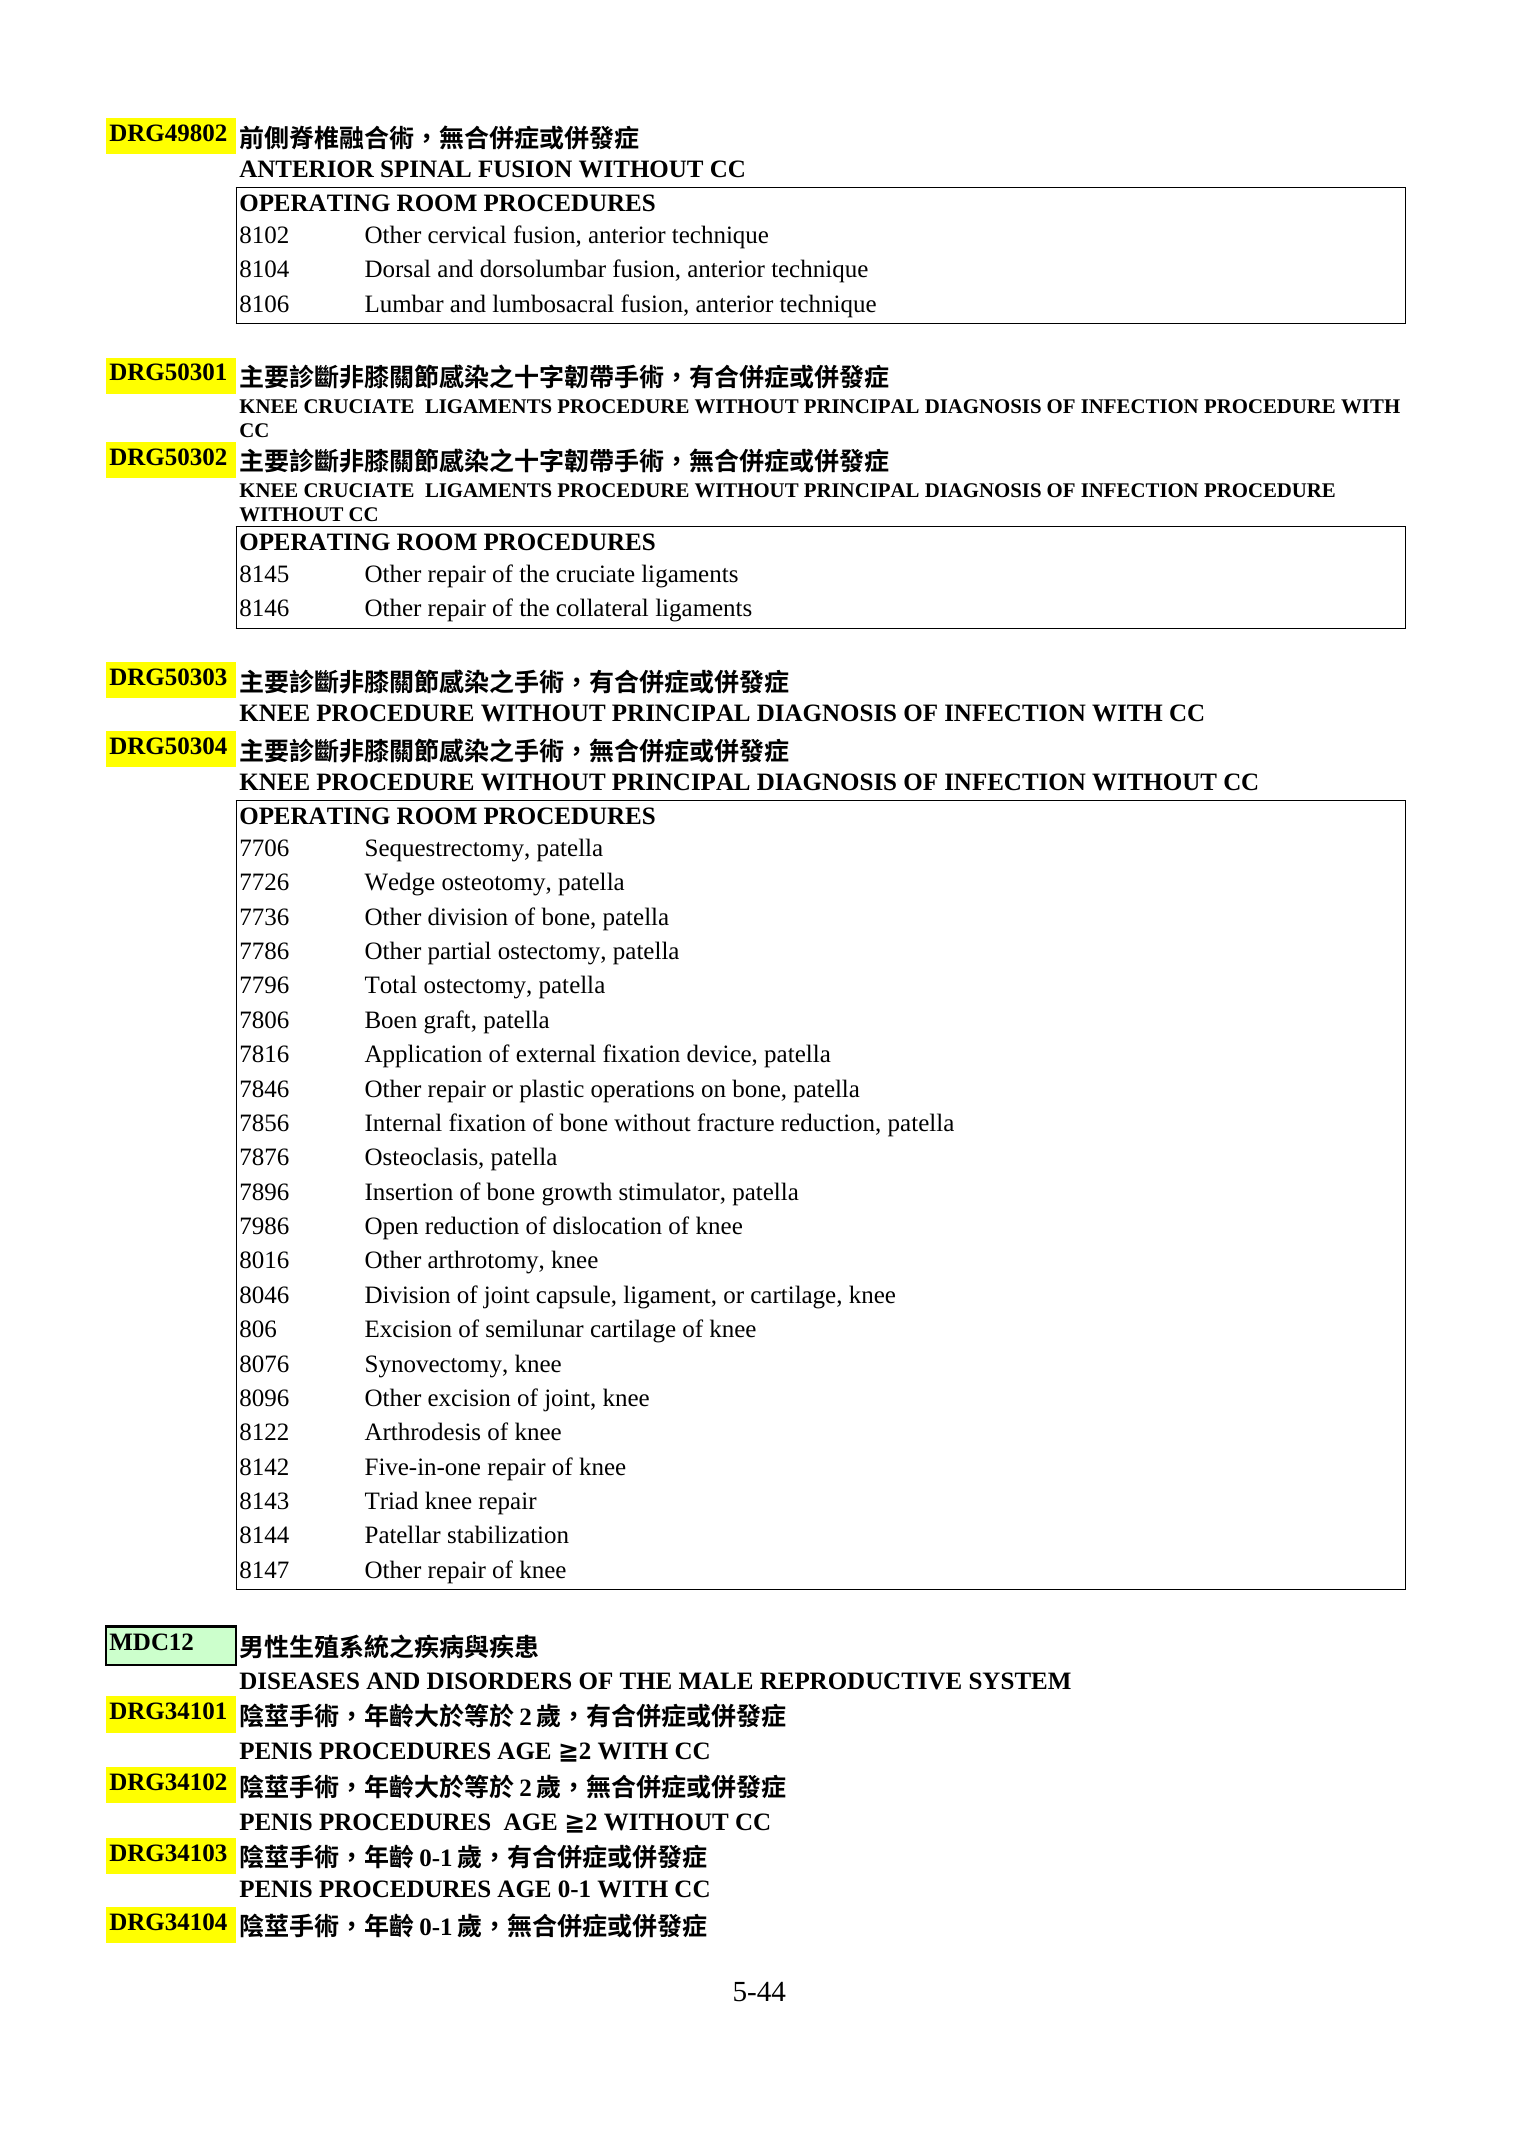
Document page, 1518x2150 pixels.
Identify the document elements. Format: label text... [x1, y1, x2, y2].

table_cell 7986 [237, 1211, 361, 1246]
table_cell 陰莖手術，年齡大於等於2歲，無合併症或併發症 [236, 1767, 1406, 1803]
table_cell Other repair of the collateral ligaments [361, 594, 1405, 628]
table_cell [106, 1733, 236, 1767]
table_cell [236, 1590, 361, 1625]
table_cell Total ostectomy, patella [361, 971, 1405, 1005]
table_cell Other division of bone, patella [361, 902, 1405, 936]
table_cell [1406, 1589, 1468, 1625]
table_cell [1406, 1767, 1468, 1803]
table_cell [106, 1349, 236, 1383]
table_cell Synovectomy, knee [361, 1349, 1405, 1383]
table_cell [361, 629, 1406, 662]
table_cell [1406, 187, 1468, 220]
table_cell Excision of semilunar cartilage of knee [361, 1314, 1405, 1349]
table_cell [106, 1039, 236, 1074]
table_cell [1406, 662, 1468, 698]
table_cell [106, 1666, 236, 1696]
table_cell [106, 187, 236, 220]
table_cell DRG49802 [106, 118, 236, 154]
table_cell 主要診斷非膝關節感染之手術，無合併症或併發症 [236, 731, 1406, 767]
table_cell Other cervical fusion, anterior technique [361, 220, 1405, 254]
table_cell KNEE CRUCIATE LIGAMENTS PROCEDURE WITHOUT PRINCIPAL DIAGNOSIS OF INFECTION PROCEDURE WITH CC [236, 394, 1406, 442]
table_cell 8147 [237, 1555, 361, 1589]
table_cell [1406, 731, 1468, 767]
table_cell Five-in-one repair of knee [361, 1452, 1405, 1486]
table_cell DRG34103 [106, 1838, 236, 1874]
table_cell [1406, 971, 1468, 1005]
table_cell 8143 [237, 1486, 361, 1521]
table_cell 7806 [237, 1005, 361, 1039]
table_cell [106, 1280, 236, 1314]
table_cell 前側脊椎融合術，無合併症或併發症 [236, 118, 1406, 154]
table_cell [1406, 358, 1468, 394]
table_cell [1406, 1177, 1468, 1211]
table_cell 男性生殖系統之疾病與疾患 [237, 1625, 1406, 1664]
table_cell KNEE CRUCIATE LIGAMENTS PROCEDURE WITHOUT PRINCIPAL DIAGNOSIS OF INFECTION PROCEDURE WITHOUT CC [236, 478, 1406, 526]
table_cell 8122 [237, 1418, 361, 1452]
table_cell [1406, 118, 1468, 154]
table_cell Division of joint capsule, ligament, or cartilage, knee [361, 1280, 1405, 1314]
table_cell DRG34102 [106, 1767, 236, 1803]
table_cell [361, 324, 1406, 357]
table_cell 8096 [237, 1383, 361, 1417]
table_cell Lumbar and lumbosacral fusion, anterior technique [361, 289, 1405, 323]
table_cell [106, 1314, 236, 1349]
table_cell Other partial ostectomy, patella [361, 936, 1405, 971]
table_cell Osteoclasis, patella [361, 1143, 1405, 1177]
table_cell Application of external fixation device, patella [361, 1039, 1405, 1074]
table_cell Patellar stabilization [361, 1521, 1405, 1555]
table_cell [1406, 1108, 1468, 1142]
table_cell Triad knee repair [361, 1486, 1405, 1521]
table_cell [106, 1589, 236, 1625]
table_cell [1406, 1074, 1468, 1108]
table_cell KNEE PROCEDURE WITHOUT PRINCIPAL DIAGNOSIS OF INFECTION WITHOUT CC [236, 768, 1406, 800]
table_cell [106, 154, 236, 187]
table_cell [1406, 1246, 1468, 1280]
table_cell Wedge osteotomy, patella [361, 868, 1405, 902]
table_cell [236, 629, 361, 662]
table_cell [1406, 902, 1468, 936]
table_cell [1406, 154, 1468, 187]
table_cell [1406, 220, 1468, 254]
table_cell Dorsal and dorsolumbar fusion, anterior technique [361, 254, 1405, 289]
table_cell 8145 [237, 559, 361, 593]
table_cell Other arthrotomy, knee [361, 1246, 1405, 1280]
table_cell DRG50303 [106, 662, 236, 698]
table_cell [1406, 594, 1468, 628]
table_cell [1406, 1838, 1468, 1874]
table_cell [1406, 768, 1468, 800]
table_cell [1406, 699, 1468, 731]
table_cell [1406, 478, 1468, 526]
table_cell [1406, 559, 1468, 593]
table_cell Sequestrectomy, patella [361, 833, 1405, 867]
table_cell [1406, 526, 1468, 559]
table_cell DRG50301 [106, 358, 236, 394]
table_cell Internal fixation of bone without fracture reduction, patella [361, 1108, 1405, 1142]
table_cell 8016 [237, 1246, 361, 1280]
table_cell [106, 1005, 236, 1039]
table_cell [106, 628, 236, 662]
table_cell [106, 594, 236, 628]
table_cell [1406, 254, 1468, 289]
table_cell Other excision of joint, knee [361, 1383, 1405, 1417]
table_cell [106, 323, 236, 357]
table_cell 7876 [237, 1143, 361, 1177]
table_cell [106, 559, 236, 593]
table_cell [1406, 833, 1468, 867]
table_cell [106, 478, 236, 526]
table_cell Boen graft, patella [361, 1005, 1405, 1039]
table_cell [106, 1521, 236, 1555]
table_cell [106, 1143, 236, 1177]
table_cell Other repair of the cruciate ligaments [361, 559, 1405, 593]
table_cell [106, 699, 236, 731]
table_cell [106, 254, 236, 289]
table_cell KNEE PROCEDURE WITHOUT PRINCIPAL DIAGNOSIS OF INFECTION WITH CC [236, 699, 1406, 731]
table_cell [106, 833, 236, 867]
table_cell [1406, 1486, 1468, 1521]
table_cell [1406, 1418, 1468, 1452]
table_cell MDC12 [107, 1628, 235, 1664]
table_cell 7846 [237, 1074, 361, 1108]
table_cell 8146 [237, 594, 361, 628]
table_cell [236, 324, 361, 357]
table_cell PENIS PROCEDURES AGE 0-1 WITH CC [236, 1874, 1406, 1907]
table_cell [106, 1555, 236, 1589]
table_cell [1406, 394, 1468, 442]
table_cell [1406, 800, 1468, 833]
table_cell 7896 [237, 1177, 361, 1211]
table_cell Other repair or plastic operations on bone, patella [361, 1074, 1405, 1108]
table_cell PENIS PROCEDURES AGE ≧2 WITHOUT CC [236, 1803, 1406, 1838]
table_cell [1406, 323, 1468, 357]
table_cell [1406, 1143, 1468, 1177]
table_cell 8046 [237, 1280, 361, 1314]
table_cell 7706 [237, 833, 361, 867]
table_cell [1406, 442, 1468, 478]
table_cell [106, 1383, 236, 1417]
table_cell 7726 [237, 868, 361, 902]
table_cell DRG34101 [106, 1696, 236, 1733]
table_cell 8142 [237, 1452, 361, 1486]
table_cell 8076 [237, 1349, 361, 1383]
table_cell [106, 902, 236, 936]
table_cell [1406, 1733, 1468, 1767]
table_cell [106, 1074, 236, 1108]
table_cell [106, 1418, 236, 1452]
table_cell 7736 [237, 902, 361, 936]
table_cell [106, 971, 236, 1005]
table_cell 陰莖手術，年齡0-1歲，有合併症或併發症 [236, 1838, 1406, 1874]
table_cell [1406, 1874, 1468, 1907]
table_cell [1406, 1280, 1468, 1314]
table_cell [106, 1108, 236, 1142]
table_cell [106, 1874, 236, 1907]
table_cell [1406, 1803, 1468, 1838]
table_cell DISEASES AND DISORDERS OF THE MALE REPRODUCTIVE SYSTEM [236, 1664, 1406, 1696]
table_cell 8104 [237, 254, 361, 289]
table_cell [1406, 868, 1468, 902]
table_cell Insertion of bone growth stimulator, patella [361, 1177, 1405, 1211]
table_cell [1406, 1039, 1468, 1074]
table_cell [106, 1177, 236, 1211]
table_cell [1406, 1349, 1468, 1383]
table_cell 8102 [237, 220, 361, 254]
table_cell [1406, 1383, 1468, 1417]
table_cell [106, 936, 236, 971]
table_cell [106, 220, 236, 254]
table_cell PENIS PROCEDURES AGE ≧2 WITH CC [236, 1733, 1406, 1767]
table_cell [1406, 936, 1468, 971]
table_cell 7816 [237, 1039, 361, 1074]
table_cell [1406, 628, 1468, 662]
table_cell [1406, 1664, 1468, 1696]
table_cell [106, 800, 236, 833]
table_cell [1406, 1625, 1468, 1664]
table_cell 主要診斷非膝關節感染之十字韌帶手術，無合併症或併發症 [236, 442, 1406, 478]
table_cell OPERATING ROOM PROCEDURES [237, 801, 1405, 833]
table_cell [1406, 1521, 1468, 1555]
table_cell [106, 394, 236, 442]
table_cell 陰莖手術，年齡大於等於2歲，有合併症或併發症 [236, 1696, 1406, 1733]
table_cell 陰莖手術，年齡0-1歲，無合併症或併發症 [236, 1907, 1406, 1943]
table_cell 8144 [237, 1521, 361, 1555]
table_cell [1406, 1696, 1468, 1733]
table_cell ANTERIOR SPINAL FUSION WITHOUT CC [236, 154, 1406, 187]
table_cell [106, 1211, 236, 1246]
table_cell 主要診斷非膝關節感染之十字韌帶手術，有合併症或併發症 [236, 358, 1406, 394]
table_cell [1406, 1005, 1468, 1039]
table_cell [1406, 289, 1468, 323]
table_cell OPERATING ROOM PROCEDURES [237, 527, 1405, 559]
table_cell 7786 [237, 936, 361, 971]
table_cell 7856 [237, 1108, 361, 1142]
table_cell Arthrodesis of knee [361, 1418, 1405, 1452]
table_cell OPERATING ROOM PROCEDURES [237, 188, 1405, 220]
table_cell 7796 [237, 971, 361, 1005]
table_cell [1406, 1907, 1468, 1943]
table_cell 8106 [237, 289, 361, 323]
table_cell [106, 1803, 236, 1838]
table_cell [1406, 1452, 1468, 1486]
table_cell Other repair of knee [361, 1555, 1405, 1589]
table_cell Open reduction of dislocation of knee [361, 1211, 1405, 1246]
table_cell [1406, 1211, 1468, 1246]
table_cell [1406, 1314, 1468, 1349]
table_cell DRG34104 [106, 1907, 236, 1943]
table_cell 主要診斷非膝關節感染之手術，有合併症或併發症 [236, 662, 1406, 698]
table_cell [106, 868, 236, 902]
table_cell [106, 526, 236, 559]
table_cell [361, 1590, 1406, 1625]
table_cell [1406, 1555, 1468, 1589]
table_cell 806 [237, 1314, 361, 1349]
table_cell [106, 1452, 236, 1486]
table_cell [106, 1246, 236, 1280]
table_cell DRG50302 [106, 442, 236, 478]
table_cell [106, 1486, 236, 1521]
table_cell [106, 768, 236, 800]
table_cell DRG50304 [106, 731, 236, 767]
table_cell [106, 289, 236, 323]
